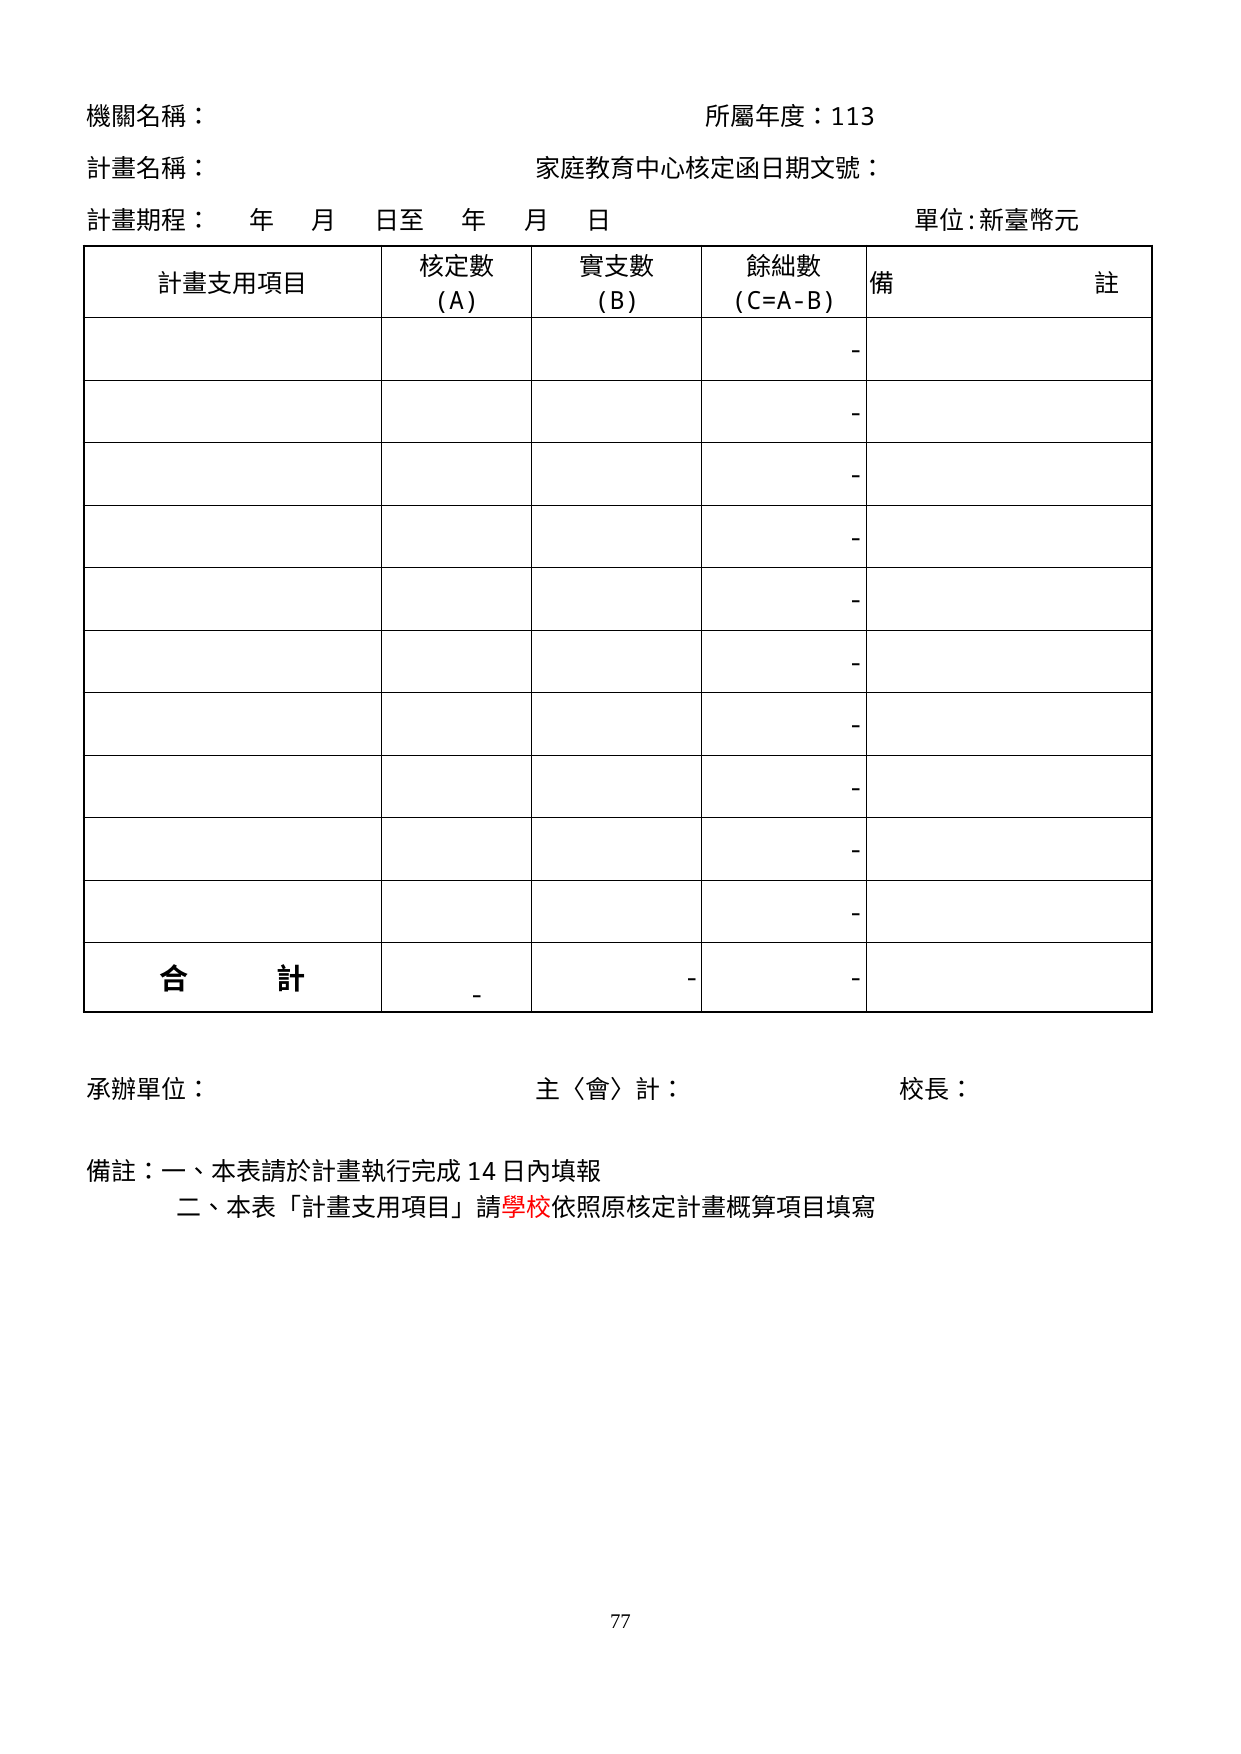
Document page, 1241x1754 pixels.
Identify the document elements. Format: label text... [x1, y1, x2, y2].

table_cell [85, 506, 381, 567]
table_cell [867, 818, 1151, 879]
table_cell - [702, 881, 866, 942]
table_cell [867, 756, 1151, 817]
table_cell [382, 568, 531, 629]
table_cell [867, 506, 1151, 567]
table_cell [382, 381, 531, 442]
table_cell [85, 693, 381, 754]
table_cell [382, 881, 531, 942]
table_cell [867, 631, 1151, 692]
table_cell [532, 881, 701, 942]
table_cell [702, 193, 866, 244]
table_cell - [702, 568, 866, 629]
table_cell [532, 1258, 702, 1292]
table_cell [532, 381, 701, 442]
table_cell [867, 318, 1151, 379]
table_cell [85, 381, 381, 442]
table_cell [532, 318, 701, 379]
table_cell [382, 756, 531, 817]
table_cell 所屬年度：113 [702, 89, 890, 141]
table_cell [532, 756, 701, 817]
table_cell [85, 568, 381, 629]
table_cell 承辦單位： [84, 1059, 381, 1117]
table_cell [532, 568, 701, 629]
table_cell [867, 943, 1151, 1011]
table_cell [532, 818, 701, 879]
table_cell 校長： [866, 1059, 1152, 1117]
table_cell [866, 1013, 1152, 1059]
table_cell [702, 1258, 866, 1292]
table_cell 主〈會〉計： [532, 1059, 702, 1117]
table_cell 合 計 [85, 943, 381, 1011]
table_cell [867, 693, 1151, 754]
table_cell [382, 818, 531, 879]
table_cell 備註：一、本表請於計畫執行完成14日內填報 [84, 1117, 866, 1187]
table_cell [702, 1013, 866, 1059]
table_cell [532, 89, 702, 141]
table_cell [85, 318, 381, 379]
table_cell - [532, 943, 701, 1011]
table_cell [867, 568, 1151, 629]
table_cell - [702, 693, 866, 754]
table_cell - [702, 506, 866, 567]
table_cell - [702, 756, 866, 817]
table_cell 核定數 (A) [382, 247, 531, 317]
table_cell [382, 693, 531, 754]
table_cell [867, 881, 1151, 942]
table_cell [866, 1117, 1152, 1187]
table_cell 餘絀數 (C=A-B) [702, 247, 866, 317]
table_cell 備 註 [867, 247, 1151, 317]
table_cell [381, 89, 532, 141]
table_cell [84, 1224, 1152, 1258]
table_cell [702, 1059, 866, 1117]
table_cell - [702, 443, 866, 504]
table_cell [84, 1013, 381, 1059]
table_cell 單位:新臺幣元 [866, 193, 1152, 244]
table_cell [532, 443, 701, 504]
table_cell - [702, 318, 866, 379]
table_cell [381, 1258, 532, 1292]
table_cell [532, 506, 701, 567]
table_cell [85, 443, 381, 504]
table_cell [381, 1013, 532, 1059]
table_cell 計畫期程： 年 月 日至 年 月 日 [84, 193, 702, 244]
table_cell - [702, 818, 866, 879]
table_cell - [382, 943, 531, 1011]
table_cell - [702, 381, 866, 442]
table_cell [85, 881, 381, 942]
table_cell 機關名稱： [84, 89, 381, 141]
table_cell - [702, 631, 866, 692]
table_cell [867, 381, 1151, 442]
table_cell [85, 818, 381, 879]
table_cell [890, 89, 1152, 141]
table_cell [382, 631, 531, 692]
table_cell [85, 756, 381, 817]
table_cell [532, 1013, 702, 1059]
table_cell [382, 318, 531, 379]
table_cell [382, 443, 531, 504]
table_cell [381, 141, 532, 193]
table_cell [381, 1059, 532, 1117]
table_cell [382, 506, 531, 567]
table_cell [532, 631, 701, 692]
table_cell 計畫名稱： [84, 141, 381, 193]
table_cell [867, 443, 1151, 504]
table_cell 家庭教育中心核定函日期文號： [532, 141, 1152, 193]
table_cell 計畫支用項目 [85, 247, 381, 317]
table_cell [532, 693, 701, 754]
table_cell [84, 1258, 381, 1292]
table_cell 實支數 (B) [532, 247, 701, 317]
table_cell - [702, 943, 866, 1011]
table_cell 二、本表「計畫支用項目」請學校依照原核定計畫概算項目填寫 [84, 1188, 1152, 1224]
table_cell [866, 1258, 1152, 1292]
table_cell [85, 631, 381, 692]
